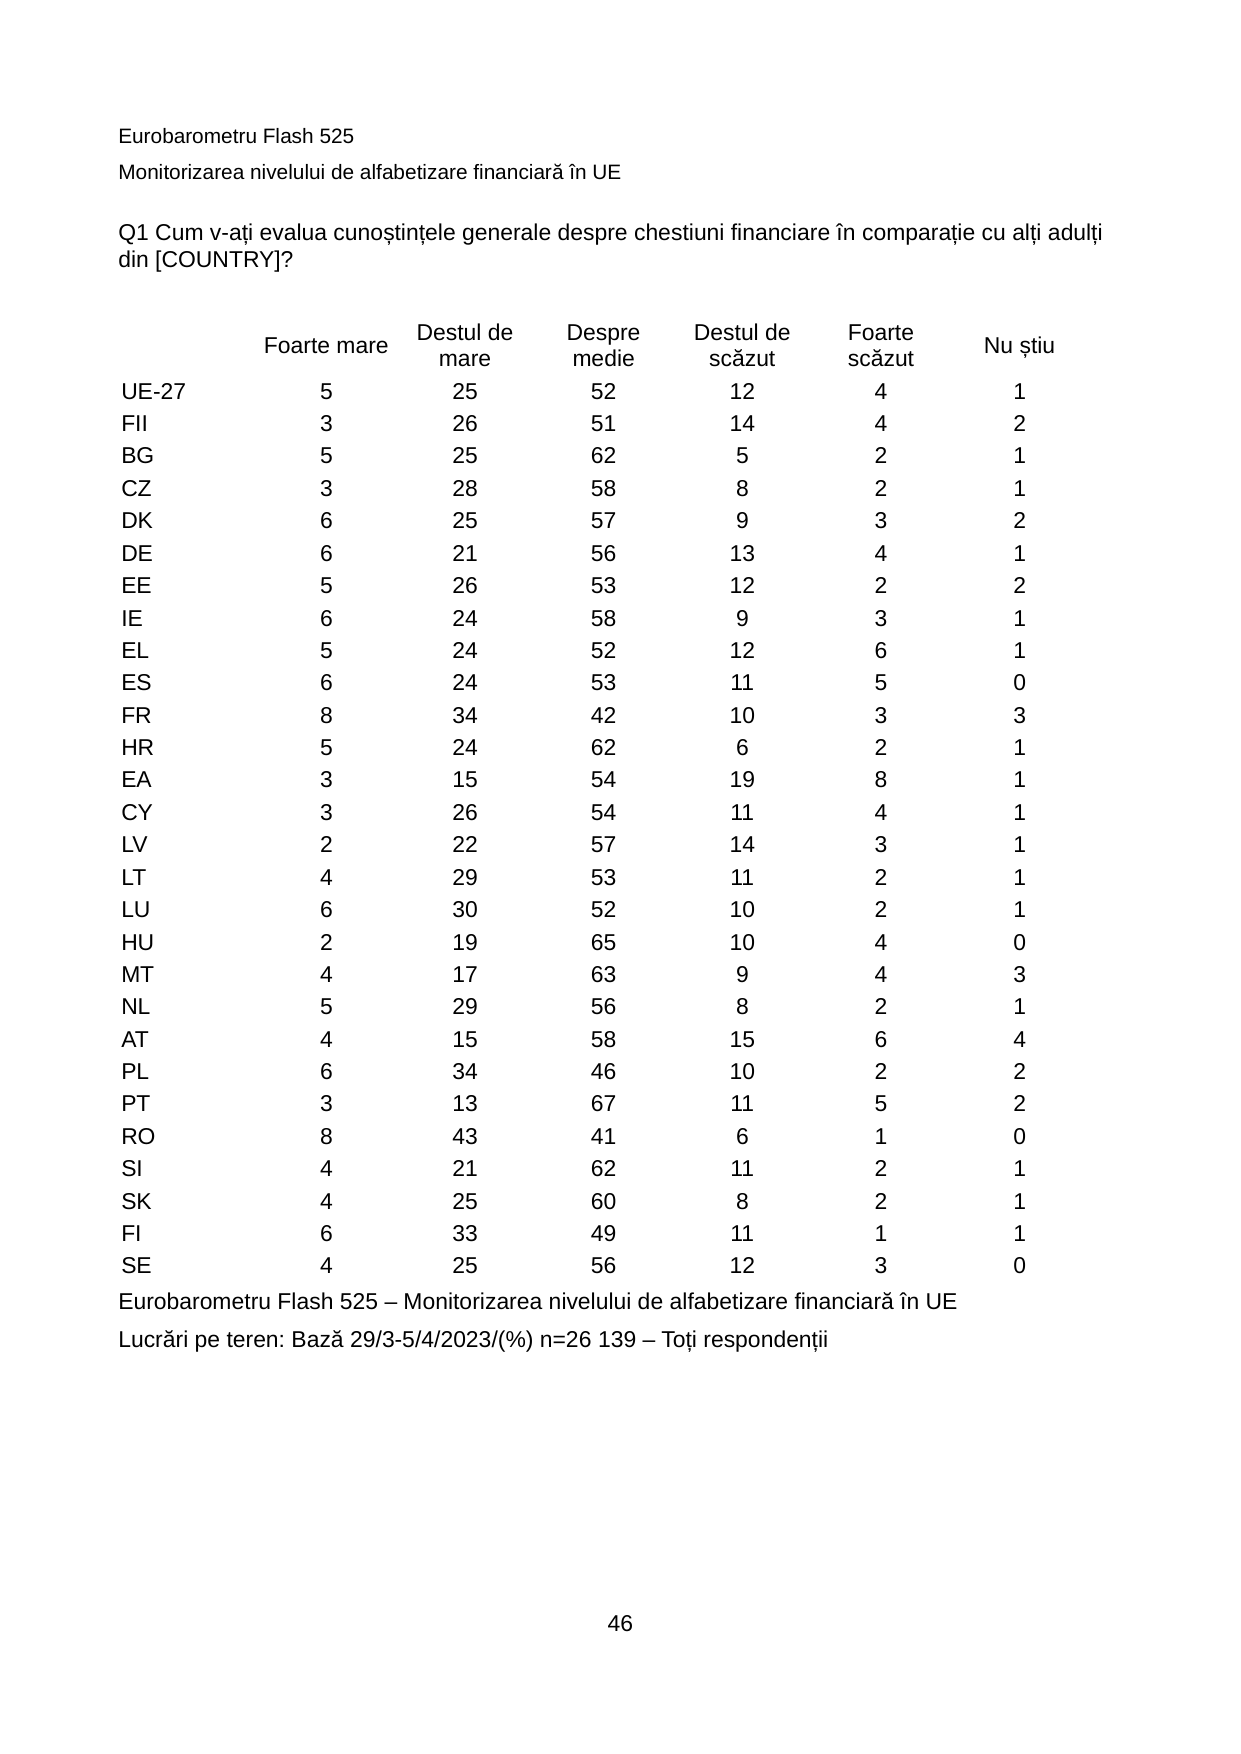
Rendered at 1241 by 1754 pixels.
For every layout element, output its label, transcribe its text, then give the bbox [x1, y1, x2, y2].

table_cell 11 [673, 1217, 811, 1249]
table_cell SK [118, 1185, 257, 1217]
table_cell 1 [950, 1185, 1089, 1217]
table_cell 8 [673, 990, 811, 1023]
table_cell 34 [395, 699, 534, 731]
table_cell 3 [257, 407, 395, 439]
table_cell DK [118, 504, 257, 537]
table_cell 53 [534, 569, 673, 601]
table_cell 2 [811, 990, 950, 1023]
table_cell HR [118, 731, 257, 763]
table_cell 1 [950, 796, 1089, 828]
table_cell 11 [673, 1152, 811, 1184]
table_cell 1 [950, 472, 1089, 504]
table_cell 1 [950, 634, 1089, 666]
table_cell 57 [534, 828, 673, 861]
table_cell FR [118, 699, 257, 731]
table_cell 4 [257, 1023, 395, 1055]
table_cell 0 [950, 1249, 1089, 1282]
table_cell HU [118, 925, 257, 958]
table_cell 4 [257, 861, 395, 893]
table_cell 2 [950, 1088, 1089, 1120]
table_cell 8 [673, 1185, 811, 1217]
table_cell 8 [257, 1120, 395, 1152]
table_cell 3 [257, 764, 395, 796]
table_cell 24 [395, 666, 534, 699]
table_cell 24 [395, 634, 534, 666]
table_cell 6 [257, 1217, 395, 1249]
table_cell 4 [811, 925, 950, 958]
table_cell 63 [534, 958, 673, 990]
table_cell 52 [534, 893, 673, 925]
table_cell 5 [673, 440, 811, 472]
table_cell ES [118, 666, 257, 699]
table_cell 1 [950, 861, 1089, 893]
table_cell 6 [811, 1023, 950, 1055]
table_header Destul de mare [395, 316, 534, 375]
table_cell 34 [395, 1055, 534, 1087]
table_cell 2 [811, 861, 950, 893]
table_cell 62 [534, 731, 673, 763]
table_cell 2 [257, 925, 395, 958]
table_cell 53 [534, 861, 673, 893]
table_cell 58 [534, 1023, 673, 1055]
table_cell 2 [811, 893, 950, 925]
table_cell 2 [950, 569, 1089, 601]
table_cell 10 [673, 1055, 811, 1087]
table_cell 24 [395, 731, 534, 763]
table_cell 4 [811, 407, 950, 439]
table_cell 5 [257, 375, 395, 407]
table_cell 3 [811, 699, 950, 731]
table_cell 4 [811, 796, 950, 828]
table_cell 2 [811, 1152, 950, 1184]
table_cell 46 [534, 1055, 673, 1087]
text Lucrări pe teren: Bază 29/3-5/4/2023/(%) n=26 139 – Toți respondenții [118, 1326, 1122, 1352]
table_cell 25 [395, 1185, 534, 1217]
table_cell 4 [257, 1152, 395, 1184]
table_cell 6 [811, 634, 950, 666]
table_cell LT [118, 861, 257, 893]
table_cell 30 [395, 893, 534, 925]
table_cell 4 [257, 1249, 395, 1282]
table_cell 1 [950, 1152, 1089, 1184]
table_cell 8 [673, 472, 811, 504]
table_cell 2 [811, 569, 950, 601]
table_cell 6 [257, 537, 395, 569]
table_cell 29 [395, 861, 534, 893]
table_cell EE [118, 569, 257, 601]
table_cell 14 [673, 828, 811, 861]
table_cell 58 [534, 601, 673, 634]
table_cell CY [118, 796, 257, 828]
table_cell 5 [257, 569, 395, 601]
table_cell 22 [395, 828, 534, 861]
table_cell 3 [811, 504, 950, 537]
table_cell 6 [673, 1120, 811, 1152]
table_cell 4 [811, 375, 950, 407]
table_cell 15 [395, 764, 534, 796]
table_cell 56 [534, 990, 673, 1023]
table_cell 8 [811, 764, 950, 796]
table_cell 15 [395, 1023, 534, 1055]
table_cell 19 [673, 764, 811, 796]
table_cell LV [118, 828, 257, 861]
table_cell 11 [673, 1088, 811, 1120]
table_cell 25 [395, 375, 534, 407]
table_cell 5 [257, 440, 395, 472]
table_cell 2 [811, 731, 950, 763]
table_cell 25 [395, 504, 534, 537]
table_cell IE [118, 601, 257, 634]
table_cell UE-27 [118, 375, 257, 407]
table_cell 33 [395, 1217, 534, 1249]
table_cell 1 [950, 731, 1089, 763]
table_cell 19 [395, 925, 534, 958]
table_cell 1 [950, 1217, 1089, 1249]
table_cell 5 [811, 1088, 950, 1120]
table_cell 4 [811, 537, 950, 569]
table_cell FII [118, 407, 257, 439]
table_cell SI [118, 1152, 257, 1184]
table_cell 10 [673, 699, 811, 731]
table_header [118, 316, 257, 375]
table_cell 6 [257, 893, 395, 925]
table_cell 11 [673, 861, 811, 893]
table_cell 56 [534, 1249, 673, 1282]
table_cell 58 [534, 472, 673, 504]
table_cell 2 [950, 504, 1089, 537]
table_cell 3 [811, 1249, 950, 1282]
table_cell 13 [673, 537, 811, 569]
table_cell 14 [673, 407, 811, 439]
text Q1 Cum v-ați evalua cunoștințele generale despre chestiuni financiare în comparație cu alți adulți din [COUNTRY]? [118, 219, 1122, 272]
table_cell 25 [395, 440, 534, 472]
table_header Despre medie [534, 316, 673, 375]
table_cell 26 [395, 796, 534, 828]
table_cell 3 [811, 828, 950, 861]
table_cell 15 [673, 1023, 811, 1055]
table_cell 4 [257, 958, 395, 990]
table_cell FI [118, 1217, 257, 1249]
table_cell 62 [534, 1152, 673, 1184]
table_cell 1 [950, 440, 1089, 472]
table_header Foarte scăzut [811, 316, 950, 375]
table_cell 5 [257, 731, 395, 763]
table_cell 3 [257, 472, 395, 504]
table_cell 12 [673, 1249, 811, 1282]
table_cell 2 [811, 440, 950, 472]
table_cell 24 [395, 601, 534, 634]
table_cell LU [118, 893, 257, 925]
table_cell 49 [534, 1217, 673, 1249]
table_cell AT [118, 1023, 257, 1055]
table_cell SE [118, 1249, 257, 1282]
table_cell EA [118, 764, 257, 796]
table_cell 9 [673, 958, 811, 990]
table_cell 1 [811, 1217, 950, 1249]
table_cell EL [118, 634, 257, 666]
table_cell 51 [534, 407, 673, 439]
table_cell 6 [257, 1055, 395, 1087]
table_cell 42 [534, 699, 673, 731]
table_cell 9 [673, 601, 811, 634]
table_cell 2 [257, 828, 395, 861]
table_cell 29 [395, 990, 534, 1023]
table_cell 2 [950, 407, 1089, 439]
table_cell 25 [395, 1249, 534, 1282]
table_header Nu știu [950, 316, 1089, 375]
table_cell BG [118, 440, 257, 472]
table_cell 62 [534, 440, 673, 472]
table_cell 3 [950, 699, 1089, 731]
table_cell 21 [395, 537, 534, 569]
table_cell 2 [811, 472, 950, 504]
table_cell 13 [395, 1088, 534, 1120]
table_cell 11 [673, 666, 811, 699]
table_cell 43 [395, 1120, 534, 1152]
table_cell 60 [534, 1185, 673, 1217]
table_cell 4 [257, 1185, 395, 1217]
table_header Destul de scăzut [673, 316, 811, 375]
table_cell 1 [950, 893, 1089, 925]
table_cell 67 [534, 1088, 673, 1120]
table_cell 41 [534, 1120, 673, 1152]
table_cell 1 [950, 375, 1089, 407]
table_cell 5 [257, 634, 395, 666]
table_cell 2 [950, 1055, 1089, 1087]
table_cell 52 [534, 375, 673, 407]
table_cell 4 [811, 958, 950, 990]
table_cell 6 [257, 666, 395, 699]
table_cell 26 [395, 569, 534, 601]
table_header Foarte mare [257, 316, 395, 375]
table_cell 1 [950, 537, 1089, 569]
table_cell 4 [950, 1023, 1089, 1055]
table_cell 3 [811, 601, 950, 634]
table_cell 0 [950, 925, 1089, 958]
table_cell 53 [534, 666, 673, 699]
table_cell 6 [673, 731, 811, 763]
table_cell DE [118, 537, 257, 569]
table_cell 5 [811, 666, 950, 699]
table_cell 10 [673, 893, 811, 925]
table_cell PL [118, 1055, 257, 1087]
table_cell 3 [257, 796, 395, 828]
table_cell 11 [673, 796, 811, 828]
table_cell 5 [257, 990, 395, 1023]
table_cell 12 [673, 634, 811, 666]
table_cell 54 [534, 796, 673, 828]
table_cell NL [118, 990, 257, 1023]
table_cell 3 [950, 958, 1089, 990]
table_cell 6 [257, 601, 395, 634]
table_cell 65 [534, 925, 673, 958]
table_cell 2 [811, 1055, 950, 1087]
table_cell 12 [673, 375, 811, 407]
table_cell CZ [118, 472, 257, 504]
table_cell RO [118, 1120, 257, 1152]
table_cell 9 [673, 504, 811, 537]
table_cell PT [118, 1088, 257, 1120]
table_cell 56 [534, 537, 673, 569]
table_cell 1 [950, 828, 1089, 861]
table_cell 2 [811, 1185, 950, 1217]
table_cell 57 [534, 504, 673, 537]
table_cell 0 [950, 1120, 1089, 1152]
table_cell 8 [257, 699, 395, 731]
table_cell 3 [257, 1088, 395, 1120]
table_cell 10 [673, 925, 811, 958]
table_cell 28 [395, 472, 534, 504]
table_cell 17 [395, 958, 534, 990]
table_cell 26 [395, 407, 534, 439]
table_cell MT [118, 958, 257, 990]
table_cell 1 [950, 601, 1089, 634]
table_cell 12 [673, 569, 811, 601]
table_cell 1 [950, 764, 1089, 796]
table_cell 6 [257, 504, 395, 537]
table_cell 1 [950, 990, 1089, 1023]
table_cell 54 [534, 764, 673, 796]
table_cell 21 [395, 1152, 534, 1184]
table_cell 0 [950, 666, 1089, 699]
table_cell 52 [534, 634, 673, 666]
text Eurobarometru Flash 525 – Monitorizarea nivelului de alfabetizare financiară în UE [118, 1288, 1122, 1314]
table_cell 1 [811, 1120, 950, 1152]
